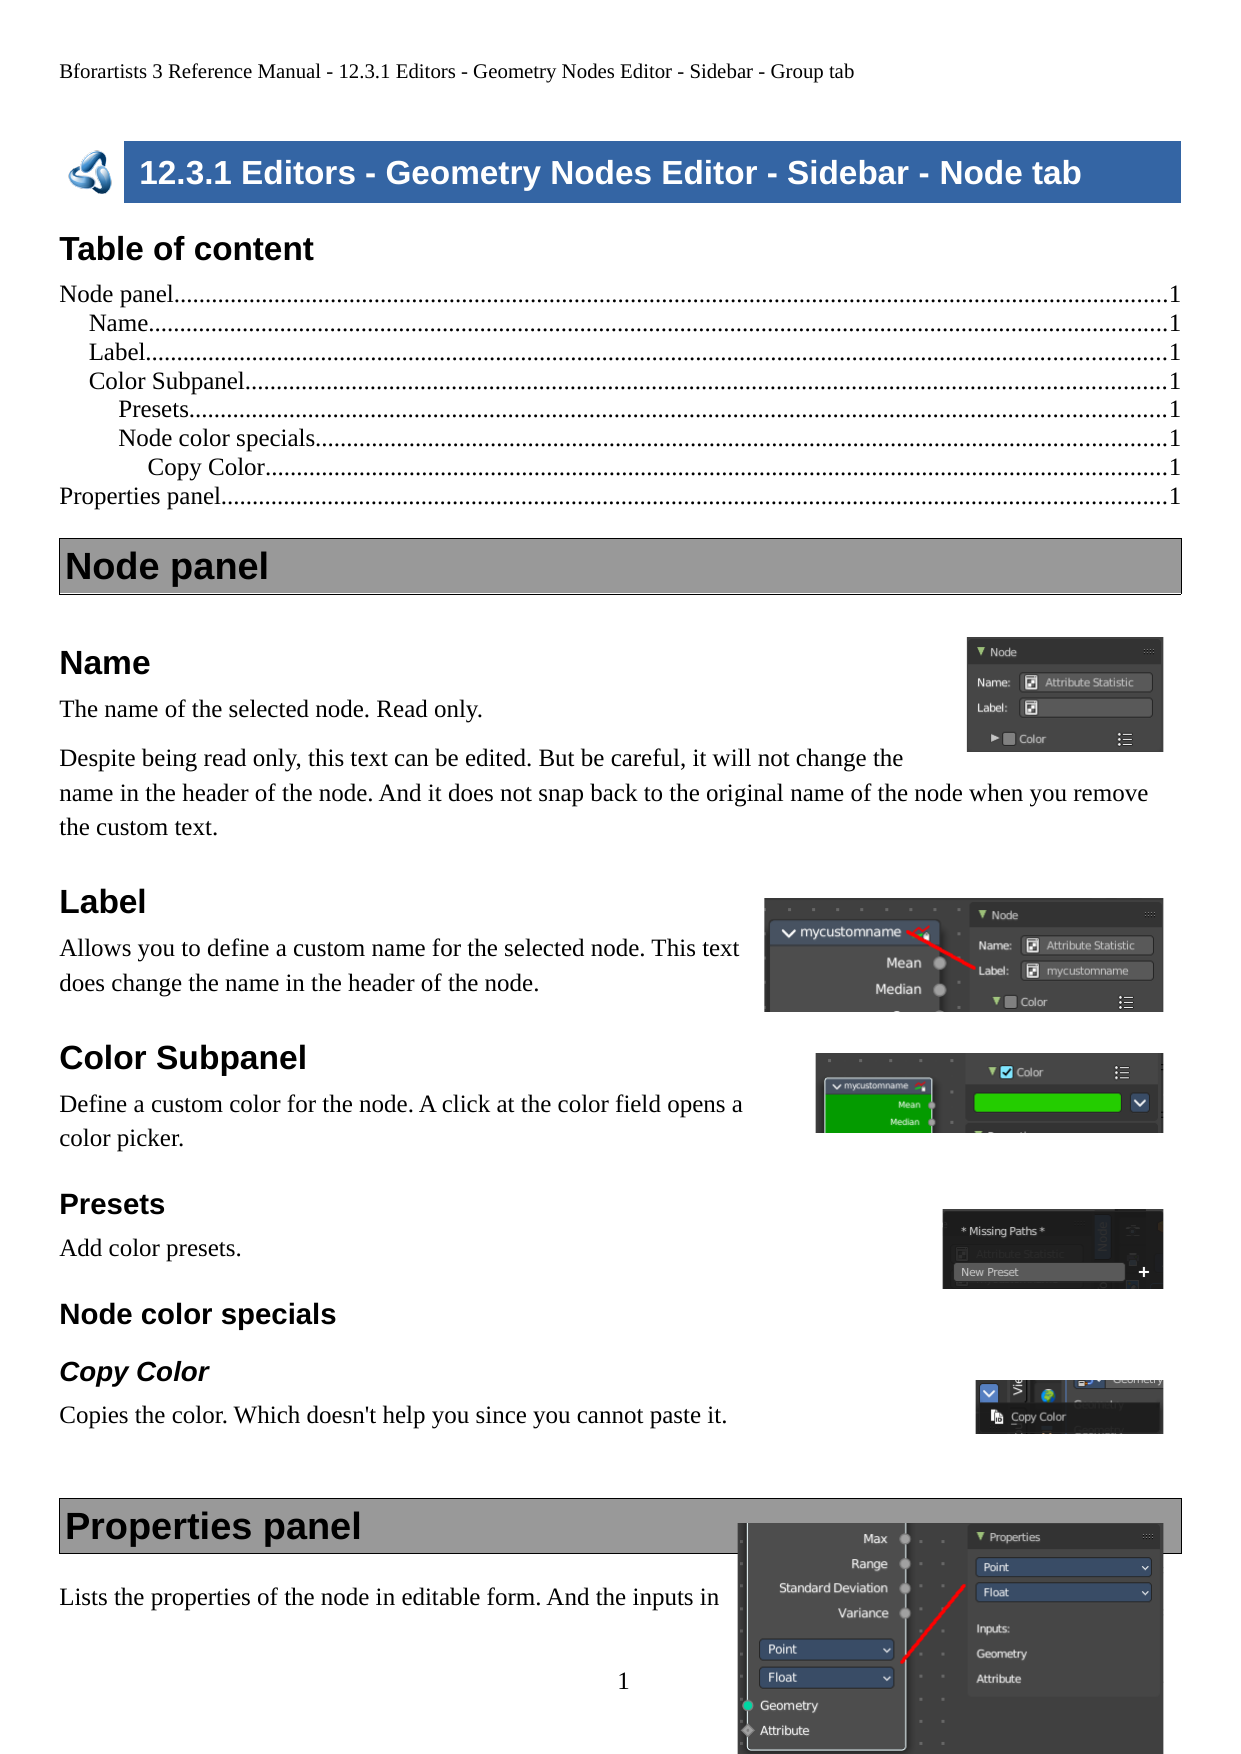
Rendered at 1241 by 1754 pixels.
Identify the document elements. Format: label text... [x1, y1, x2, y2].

text Define a custom color for the node. A click at the color field opens a color picker. [59, 1089, 1181, 1152]
picture [975, 1380, 1164, 1434]
text Copies the color. Which doesn't help you since you cannot paste it. [59, 1400, 975, 1429]
text Allows you to define a custom name for the selected node. This text does change the name in the header of the node. [59, 933, 764, 997]
text Node color specials 1 [118, 423, 1181, 452]
text Color Subpanel 1 [88, 366, 1181, 394]
subtitle [1164, 643, 1181, 682]
subtitle Color Subpanel [59, 1038, 1181, 1076]
subtitle Name [59, 643, 966, 682]
table_header [59, 141, 124, 203]
picture [815, 1053, 1164, 1133]
subtitle Copy Color [59, 1356, 1181, 1387]
text Presets 1 [118, 394, 1181, 423]
subtitle Table of content [59, 228, 1181, 267]
table_header Node panel [60, 539, 1181, 593]
text Lists the properties of the node in editable form. And the inputs in [59, 1582, 737, 1611]
text [1164, 1233, 1181, 1262]
picture [966, 637, 1164, 752]
picture [65, 147, 114, 197]
text Properties panel 1 [59, 481, 1181, 509]
subtitle Presets [59, 1187, 1181, 1221]
text Node panel 1 [59, 279, 1181, 308]
text Add color presets. [59, 1233, 942, 1262]
table_header Properties panel [60, 1499, 1181, 1553]
picture [942, 1209, 1164, 1289]
subtitle Node color specials [59, 1297, 1181, 1331]
table_header 12.3.1 Editors - Geometry Nodes Editor - Sidebar - Node tab [124, 141, 1181, 203]
picture [737, 1523, 1164, 1754]
text The name of the selected node. Read only. [59, 694, 966, 723]
subtitle Label [59, 882, 1181, 921]
text Copy Color 1 [147, 452, 1181, 481]
text Label 1 [88, 337, 1181, 366]
text Despite being read only, this text can be edited. But be careful, it will not change the name in the header of the node. And it does not snap back to the original name of the node when you remove the custom text. [59, 743, 1181, 841]
picture [764, 898, 1164, 1012]
text Name 1 [88, 308, 1181, 337]
